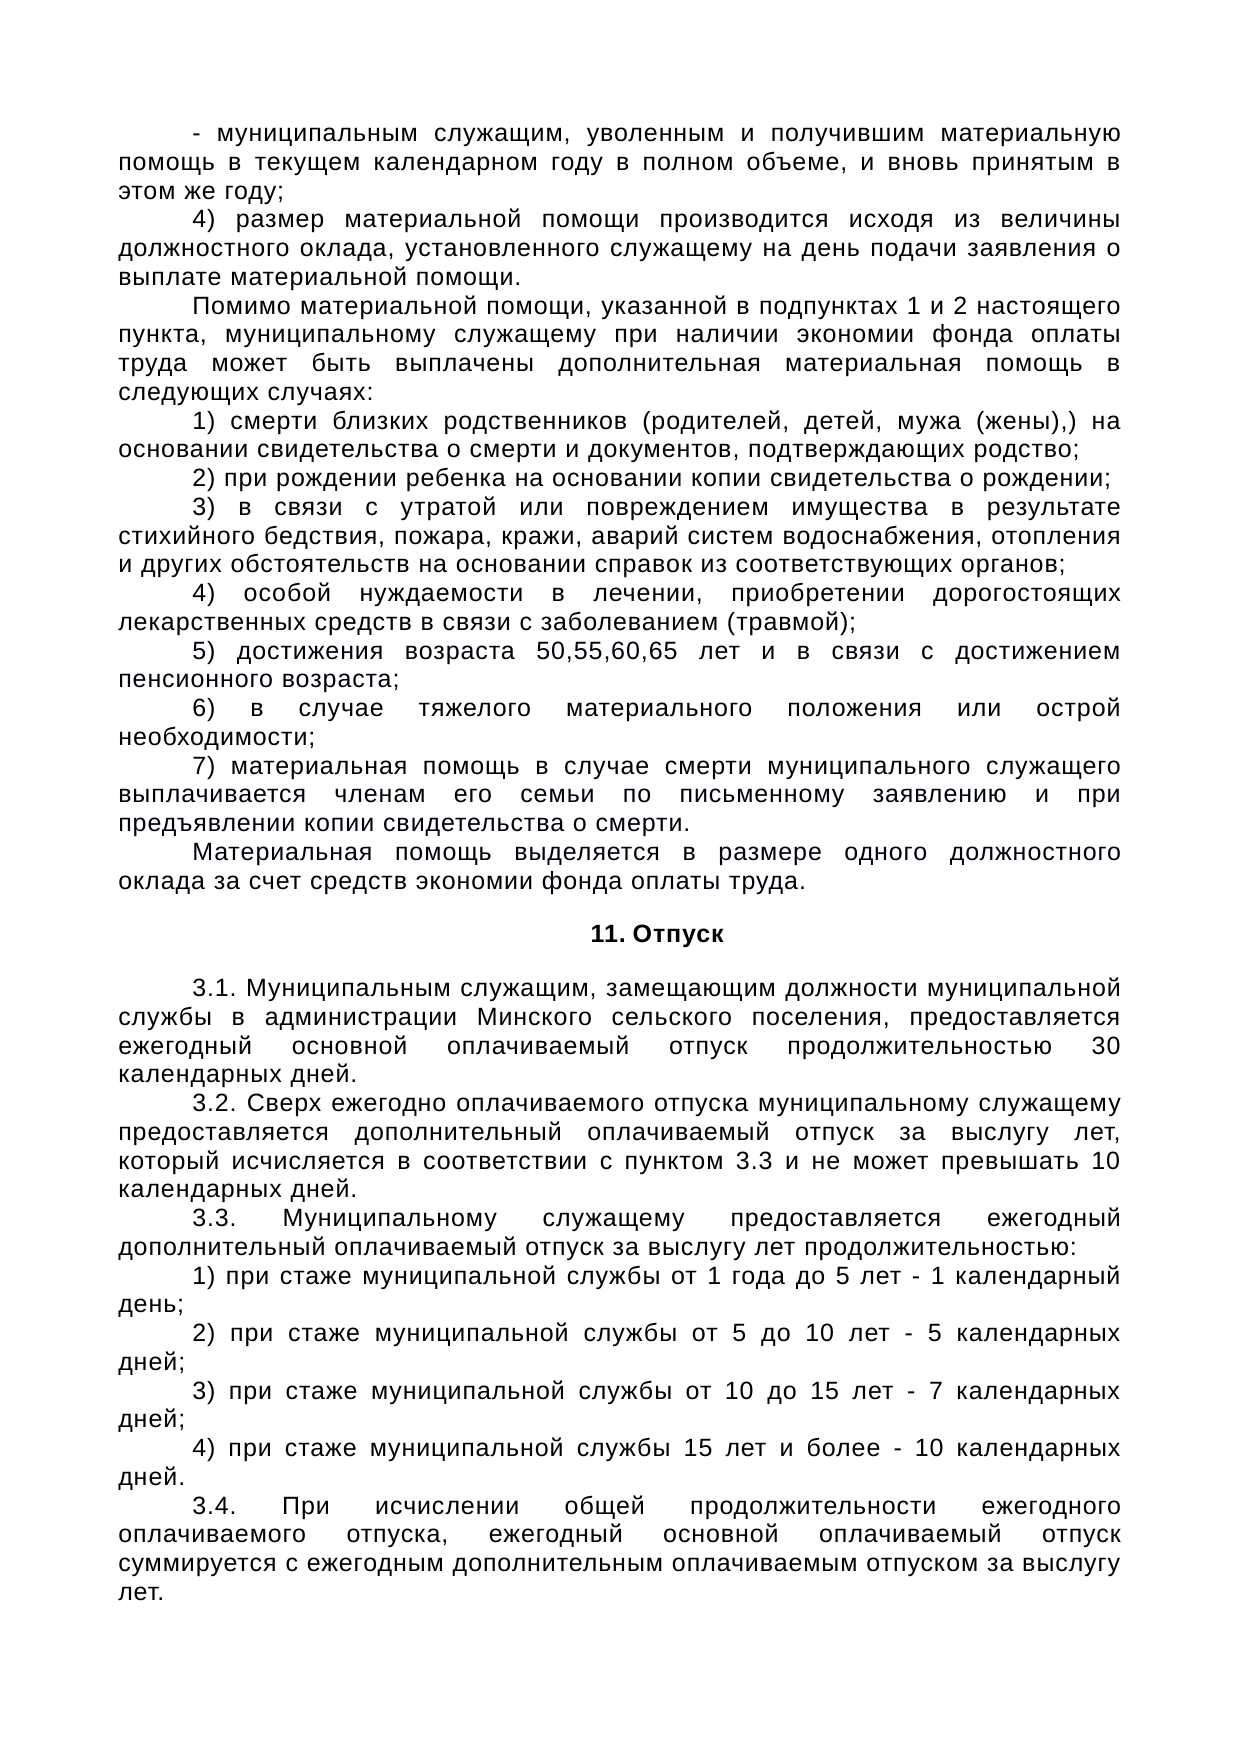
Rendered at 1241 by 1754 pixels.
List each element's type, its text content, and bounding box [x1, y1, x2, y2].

text 3.3. Муниципальному служащему предоставляется ежегодный дополнительный оплачиваемый отпуск за выслугу лет продолжительностью: [118, 1203, 1122, 1261]
text 1) при стаже муниципальной службы от 1 года до 5 лет - 1 календарный день; [118, 1261, 1122, 1318]
text 4) особой нуждаемости в лечении, приобретении дорогостоящих лекарственных средств в связи с заболеванием (травмой); [118, 578, 1122, 636]
text 2) при рождении ребенка на основании копии свидетельства о рождении; [118, 463, 1122, 492]
text 3) при стаже муниципальной службы от 10 до 15 лет - 7 календарных дней; [118, 1376, 1122, 1433]
text 5) достижения возраста 50,55,60,65 лет и в связи с достижением пенсионного возраста; [118, 636, 1122, 693]
text 3) в связи с утратой или повреждением имущества в результате стихийного бедствия, пожара, кражи, аварий систем водоснабжения, отопления и других обстоятельств на основании справок из соответствующих органов; [118, 492, 1122, 578]
text 6) в случае тяжелого материального положения или острой необходимости; [118, 693, 1122, 751]
text 4) при стаже муниципальной службы 15 лет и более - 10 календарных дней. [118, 1433, 1122, 1491]
text - муниципальным служащим, уволенным и получившим материальную помощь в текущем календарном году в полном объеме, и вновь принятым в этом же году; [118, 118, 1122, 204]
text 3.2. Сверх ежегодно оплачиваемого отпуска муниципальному служащему предоставляется дополнительный оплачиваемый отпуск за выслугу лет, который исчисляется в соответствии с пунктом 3.3 и не может превышать 10 календарных дней. [118, 1088, 1122, 1203]
text Материальная помощь выделяется в размере одного должностного оклада за счет средств экономии фонда оплаты труда. [118, 837, 1122, 894]
text Помимо материальной помощи, указанной в подпунктах 1 и 2 настоящего пункта, муниципальному служащему при наличии экономии фонда оплаты труда может быть выплачены дополнительная материальная помощь в следующих случаях: [118, 291, 1122, 406]
text 1) смерти близких родственников (родителей, детей, мужа (жены),) на основании свидетельства о смерти и документов, подтверждающих родство; [118, 406, 1122, 463]
text 2) при стаже муниципальной службы от 5 до 10 лет - 5 календарных дней; [118, 1318, 1122, 1376]
text 4) размер материальной помощи производится исходя из величины должностного оклада, установленного служащему на день подачи заявления о выплате материальной помощи. [118, 204, 1122, 291]
text 3.4. При исчислении общей продолжительности ежегодного оплачиваемого отпуска, ежегодный основной оплачиваемый отпуск суммируется с ежегодным дополнительным оплачиваемым отпуском за выслугу лет. [118, 1491, 1122, 1606]
text 7) материальная помощь в случае смерти муниципального служащего выплачивается членам его семьи по письменному заявлению и при предъявлении копии свидетельства о смерти. [118, 751, 1122, 837]
text 3.1. Муниципальным служащим, замещающим должности муниципальной службы в администрации Минского сельского поселения, предоставляется ежегодный основной оплачиваемый отпуск продолжительностью 30 календарных дней. [118, 973, 1122, 1088]
list Отпуск [192, 919, 1122, 948]
